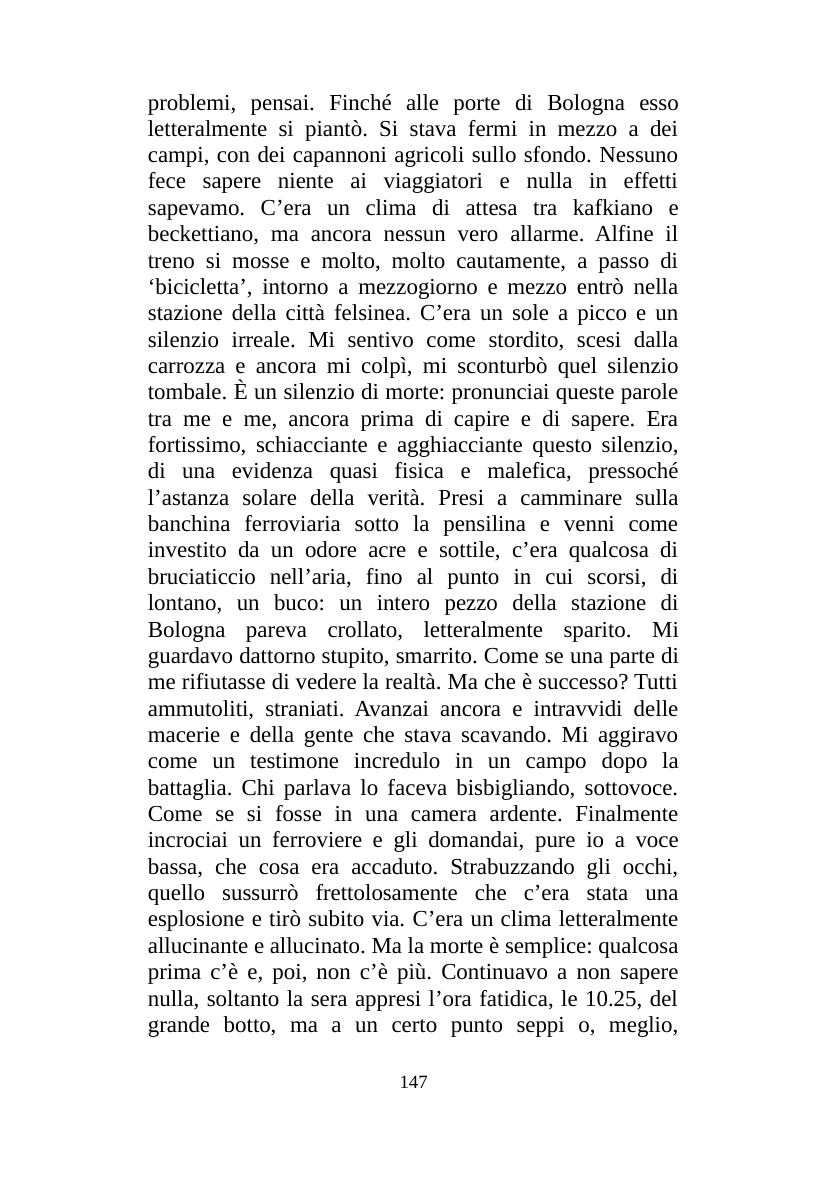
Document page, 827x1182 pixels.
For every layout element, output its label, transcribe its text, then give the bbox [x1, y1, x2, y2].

text problemi, pensai. Finché alle porte di Bologna esso letteralmente si piantò. Si stava fermi in mezzo a dei campi, con dei capannoni agricoli sullo sfondo. Nessuno fece sapere niente ai viaggiatori e nulla in effetti sapevamo. C’era un clima di attesa tra kafkiano e beckettiano, ma ancora nessun vero allarme. Alfine il treno si mosse e molto, molto cautamente, a passo di ‘bicicletta’, intorno a mezzogiorno e mezzo entrò nella stazione della città felsinea. C’era un sole a picco e un silenzio irreale. Mi sentivo come stordito, scesi dalla carrozza e ancora mi colpì, mi sconturbò quel silenzio tombale. È un silenzio di morte: pronunciai queste parole tra me e me, ancora prima di capire e di sapere. Era fortissimo, schiacciante e agghiacciante questo silenzio, di una evidenza quasi fisica e malefica, pressoché l’astanza solare della verità. Presi a camminare sulla banchina ferroviaria sotto la pensilina e venni come investito da un odore acre e sottile, c’era qualcosa di bruciaticcio nell’aria, fino al punto in cui scorsi, di lontano, un buco: un intero pezzo della stazione di Bologna pareva crollato, letteralmente sparito. Mi guardavo dattorno stupito, smarrito. Come se una parte di me rifiutasse di vedere la realtà. Ma che è successo? Tutti ammutoliti, straniati. Avanzai ancora e intravvidi delle macerie e della gente che stava scavando. Mi aggiravo come un testimone incredulo in un campo dopo la battaglia. Chi parlava lo faceva bisbigliando, sottovoce. Come se si fosse in una camera ardente. Finalmente incrociai un ferroviere e gli domandai, pure io a voce bassa, che cosa era accaduto. Strabuzzando gli occhi, quello sussurrò frettolosamente che c’era stata una esplosione e tirò subito via. C’era un clima letteralmente allucinante e allucinato. Ma la morte è semplice: qualcosa prima c’è e, poi, non c’è più. Continuavo a non sapere nulla, soltanto la sera appresi l’ora fatidica, le 10.25, del grande botto, ma a un certo punto seppi o, meglio, [148, 88, 679, 1037]
